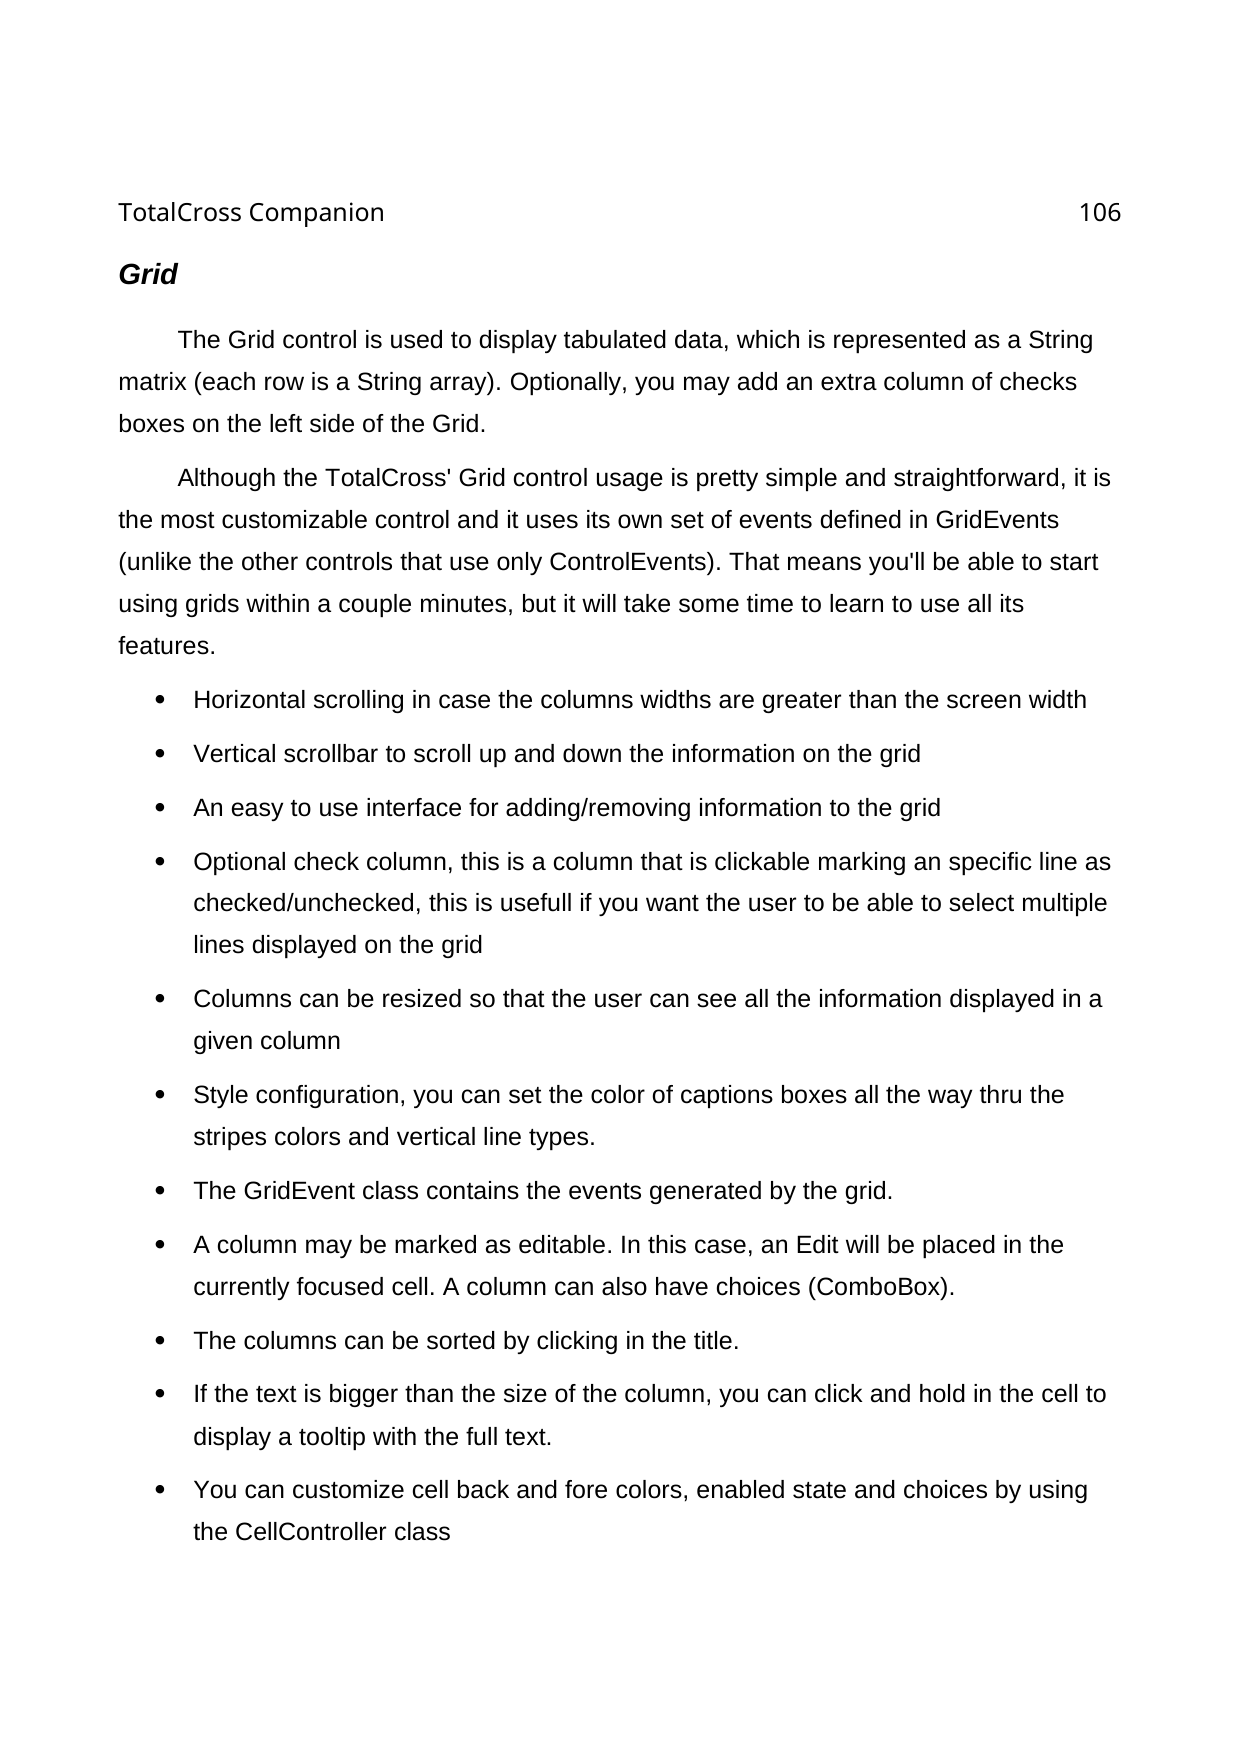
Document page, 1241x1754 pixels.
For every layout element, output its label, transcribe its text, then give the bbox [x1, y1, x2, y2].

list The columns can be sorted by clicking in the title. [156, 1327, 1122, 1354]
list If the text is bigger than the size of the column, you can click and hold in the cell to display a tooltip with the full text. [156, 1380, 1122, 1450]
list Style configuration, you can set the color of captions boxes all the way thru the stripes colors and vertical line types. [156, 1081, 1122, 1151]
text Although the TotalCross' Grid control usage is pretty simple and straightforward, it is the most customizable control and it uses its own set of events defined in GridEvents (unlike the other controls that use only ControlEvents). That means you'll be able to start using grids within a couple minutes, but it will take some time to learn to use all its features. [118, 464, 1122, 660]
text The Grid control is used to display tabulated data, which is represented as a String matrix (each row is a String array). Optionally, you may add an extra column of checks boxes on the left side of the Grid. [118, 326, 1122, 438]
list An easy to use interface for adding/removing information to the grid [156, 793, 1122, 822]
list Optional check column, this is a column that is clickable marking an specific line as checked/unchecked, this is usefull if you want the user to be able to select multiple lines displayed on the grid [156, 847, 1122, 959]
subtitle Grid [118, 258, 1122, 291]
list The GridEvent class contains the events generated by the grid. [156, 1177, 1122, 1205]
list You can customize cell back and fore colors, enabled state and choices by using the CellController class [156, 1476, 1122, 1546]
list Columns can be resized so that the user can see all the information displayed in a given column [156, 985, 1122, 1055]
list Vertical scrollbar to scroll up and down the information on the grid [156, 740, 1122, 768]
list Horizontal scrolling in case the columns widths are greater than the screen width [156, 686, 1122, 714]
list A column may be marked as editable. In this case, an Edit will be placed in the currently focused cell. A column can also have choices (ComboBox). [156, 1231, 1122, 1301]
